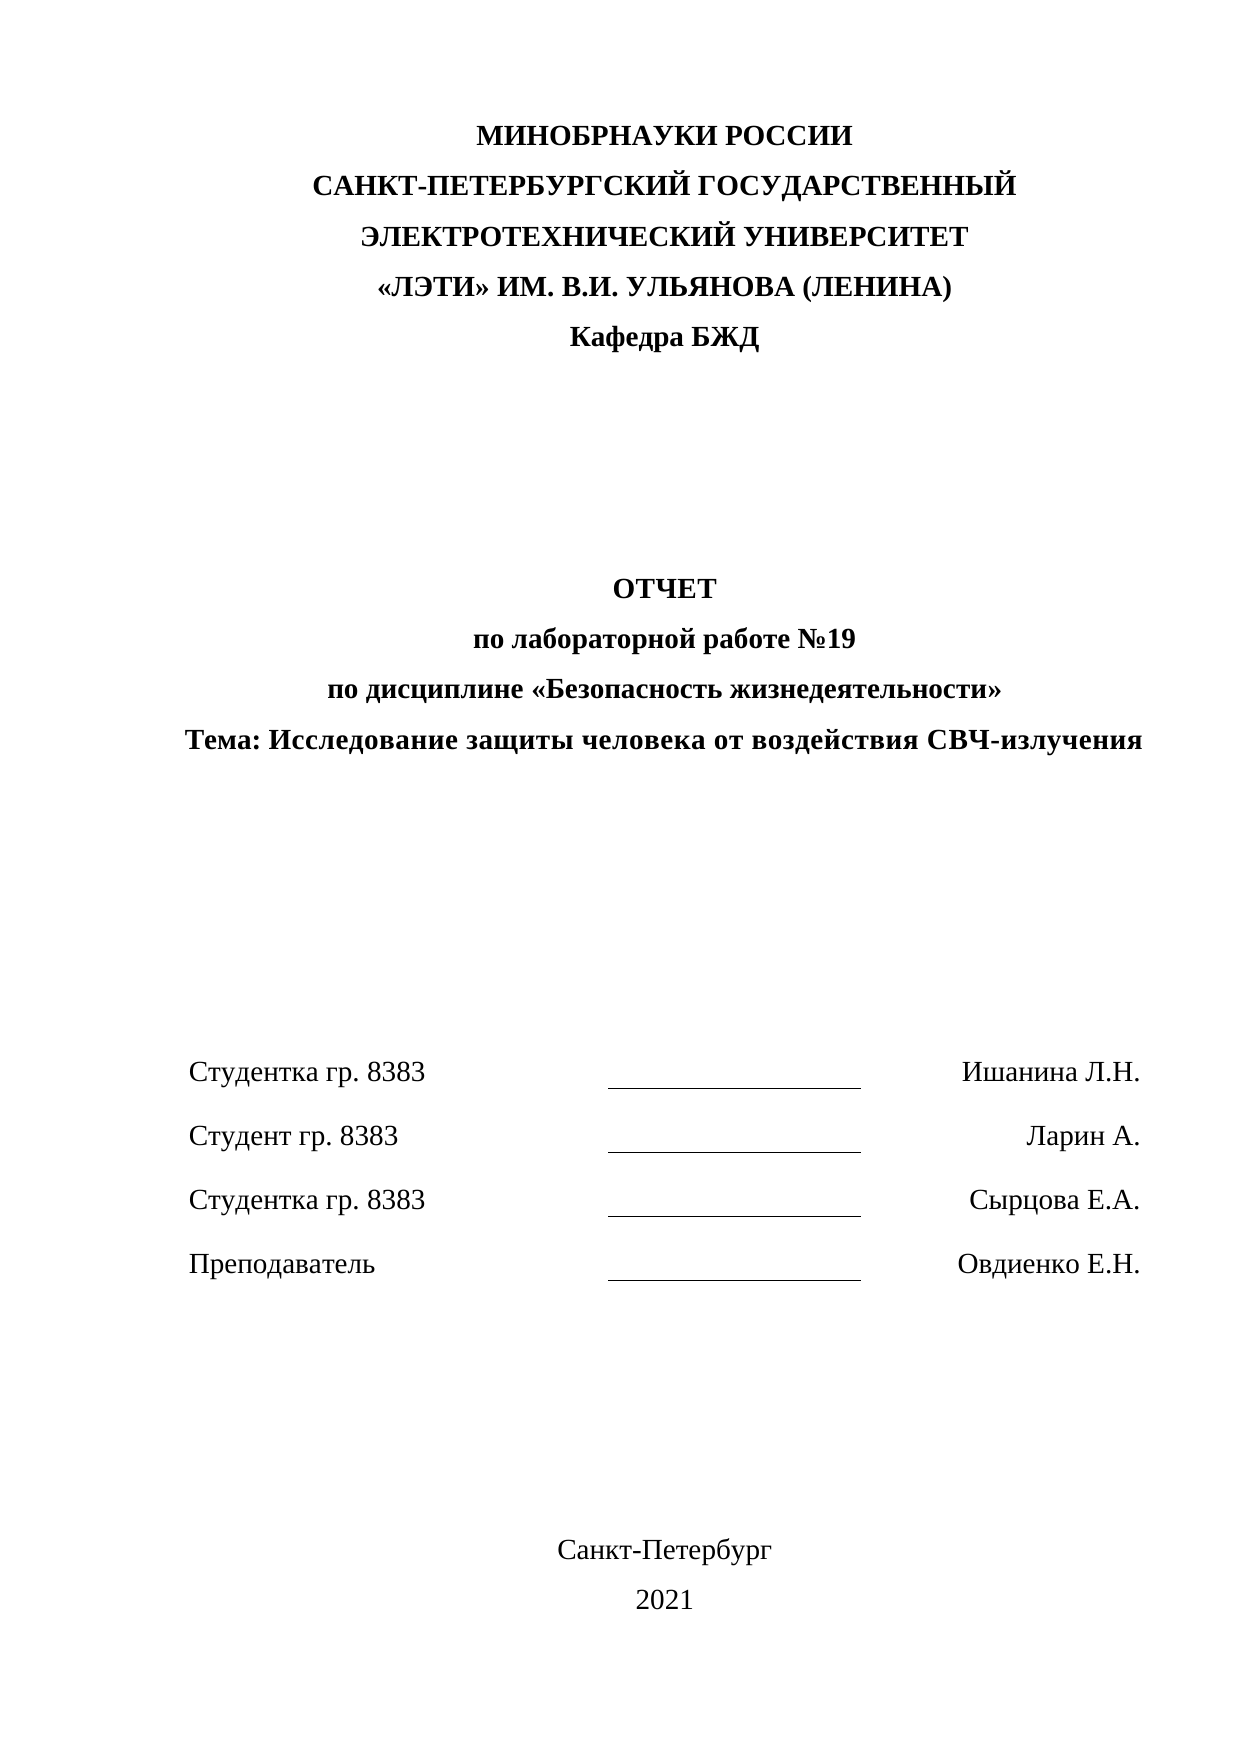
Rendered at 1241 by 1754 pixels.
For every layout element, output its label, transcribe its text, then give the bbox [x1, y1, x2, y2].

text по лабораторной работе №19 [177, 621, 1152, 655]
table_header Студентка гр. 8383 [177, 1024, 608, 1088]
text МИНОБРНАУКИ РОССИИ [177, 118, 1152, 152]
table_cell Студентка гр. 8383 [177, 1152, 608, 1216]
text по дисциплине «Безопасность жизнедеятельности» [177, 672, 1152, 705]
text «ЛЭТИ» им. В.И. Ульянова (Ленина) [177, 269, 1152, 303]
table_cell [608, 1089, 861, 1152]
table_cell Овдиенко Е.Н. [861, 1216, 1152, 1279]
table_cell Ларин А. [861, 1088, 1152, 1152]
text отчет [177, 571, 1152, 604]
text электротехнический университет [177, 219, 1152, 252]
table_cell Студент гр. 8383 [177, 1088, 608, 1152]
table_cell [608, 1217, 861, 1279]
table_cell Преподаватель [177, 1216, 608, 1279]
text Санкт-Петербург [177, 1532, 1152, 1566]
table_header [608, 1024, 861, 1088]
text 2021 [177, 1582, 1152, 1616]
text Санкт-Петербургский государственный [177, 168, 1152, 202]
text Тема: Исследование защиты человека от воздействия СВЧ-излучения [177, 722, 1152, 755]
text Кафедра БЖД [177, 319, 1152, 353]
table_cell Сырцова Е.А. [861, 1152, 1152, 1216]
table_header Ишанина Л.Н. [861, 1024, 1152, 1088]
table_cell [608, 1153, 861, 1216]
